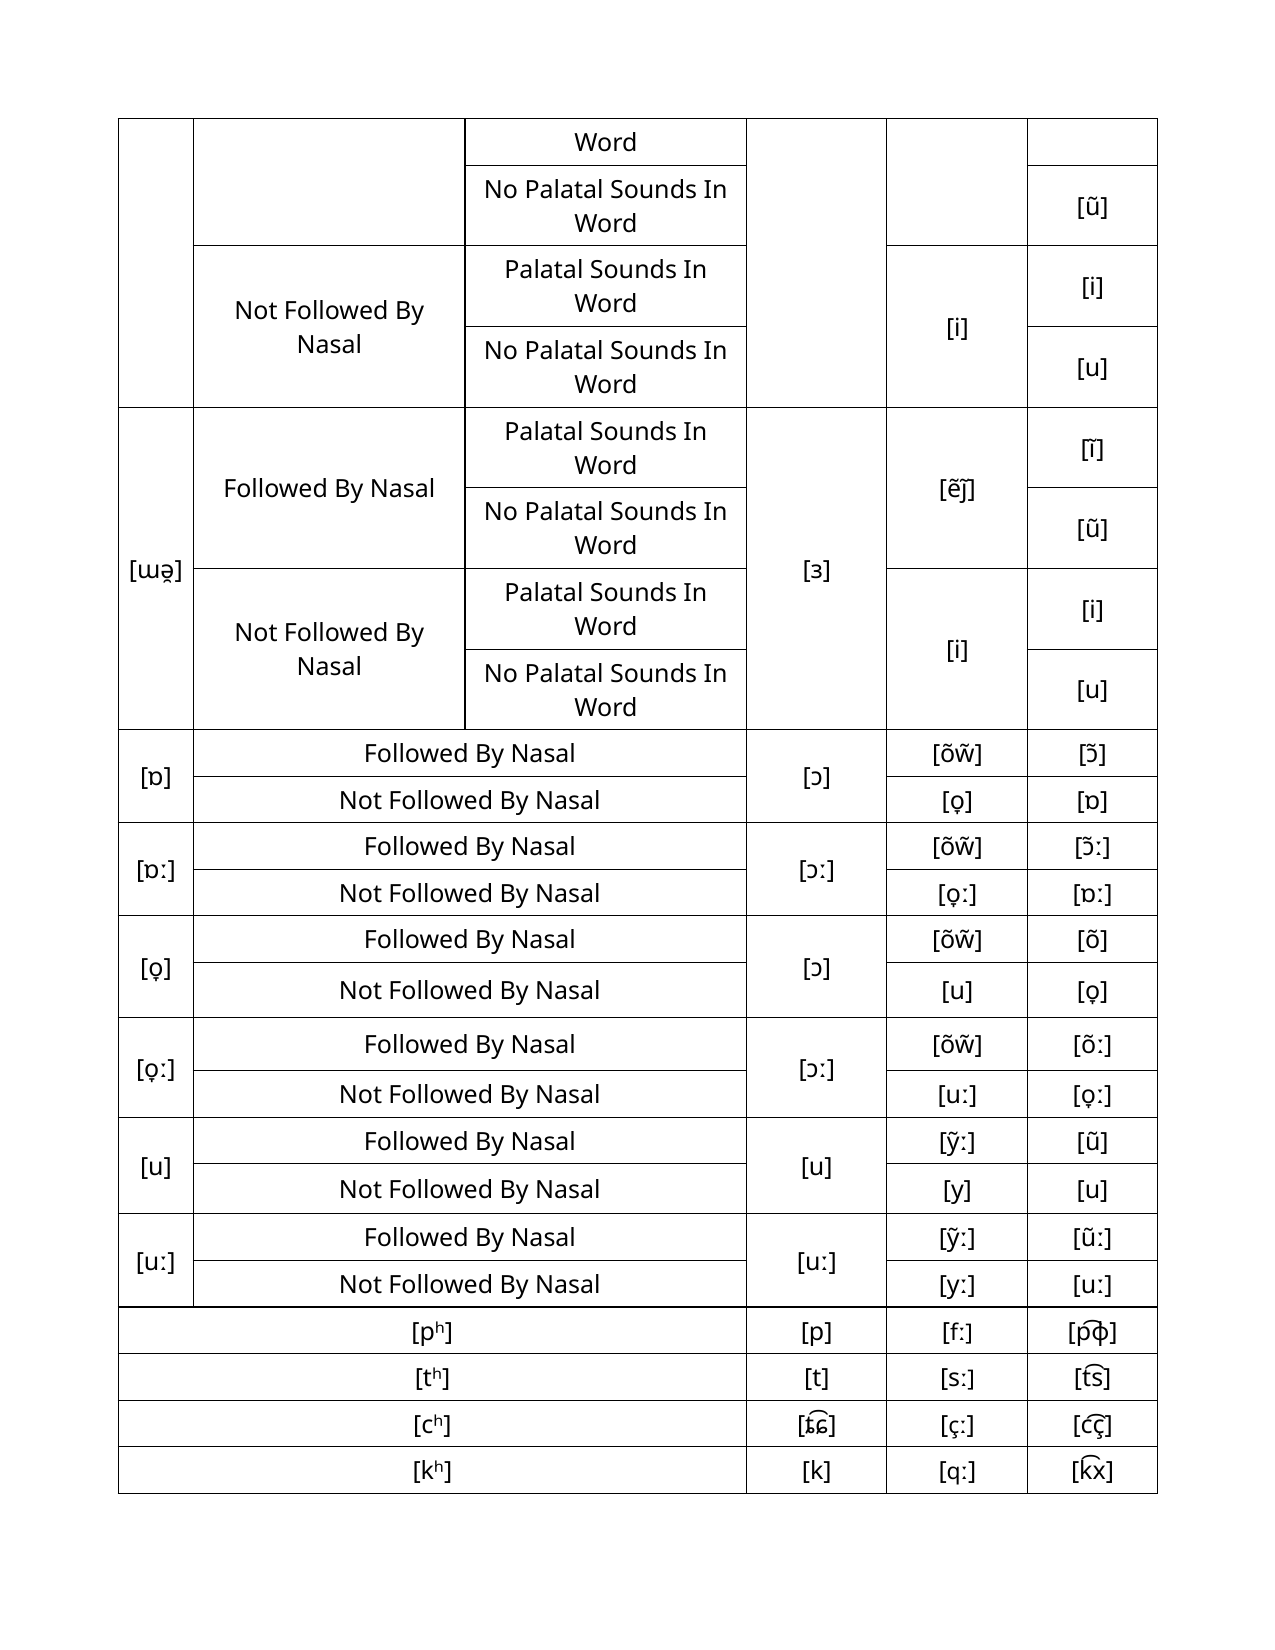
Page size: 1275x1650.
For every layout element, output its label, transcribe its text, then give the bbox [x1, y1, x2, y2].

table_cell [o̞] [1028, 963, 1157, 1017]
table_cell [ȶ͡ɕ] [747, 1401, 886, 1446]
table_cell [i] [887, 569, 1027, 729]
table_cell [õː] [1028, 1018, 1157, 1070]
table_cell Followed By Nasal [194, 730, 746, 776]
table_cell [õw̃] [887, 1018, 1027, 1070]
table_cell [ɔ̃ː] [1028, 823, 1157, 869]
table_cell [uː] [887, 1071, 1027, 1117]
table_cell [uː] [1028, 1261, 1157, 1306]
table_cell [ɒ] [119, 730, 193, 822]
table_cell [ɔː] [747, 823, 886, 915]
table_cell [uː] [747, 1214, 886, 1306]
table_cell No Palatal Sounds In Word [466, 166, 746, 245]
table_cell Not Followed By Nasal [194, 1071, 746, 1117]
table_cell [ɔ] [747, 730, 886, 822]
table_cell [ɒː] [1028, 870, 1157, 915]
table_cell [õw̃] [887, 730, 1027, 776]
table_cell [fː] [887, 1308, 1027, 1353]
table_cell Followed By Nasal [194, 408, 464, 568]
table_cell [p] [747, 1308, 886, 1353]
table_cell [ɯə̯] [119, 408, 193, 729]
table_cell [ɒː] [119, 823, 193, 915]
table_cell Not Followed By Nasal [194, 569, 464, 729]
table_cell Palatal Sounds In Word [466, 408, 746, 487]
table_cell [u] [119, 1118, 193, 1213]
table_cell [ũ] [1028, 1118, 1157, 1163]
table_cell [ũ] [1028, 488, 1157, 568]
table_cell [u] [1028, 327, 1157, 407]
table_cell Not Followed By Nasal [194, 1164, 746, 1213]
table_cell Not Followed By Nasal [194, 870, 746, 915]
table_cell [ɔ] [747, 916, 886, 1017]
table_cell Not Followed By Nasal [194, 777, 746, 822]
table_cell [i] [887, 246, 1027, 407]
table_cell [õw̃] [887, 916, 1027, 962]
table_cell [u] [747, 1118, 886, 1213]
table_cell [ũː] [1028, 1214, 1157, 1260]
table_cell [747, 119, 886, 407]
table_cell [ỹː] [887, 1118, 1027, 1163]
table_cell [k] [747, 1447, 886, 1493]
table_cell Palatal Sounds In Word [466, 569, 746, 648]
table_cell [ỹː] [887, 1214, 1027, 1260]
table_cell [u] [887, 963, 1027, 1017]
table_cell [ĩ] [1028, 408, 1157, 487]
table_cell [ɔ̃] [1028, 730, 1157, 776]
table_cell [ɜ] [747, 408, 886, 729]
table_cell Not Followed By Nasal [194, 963, 746, 1017]
table_cell No Palatal Sounds In Word [466, 488, 746, 568]
table_cell [1028, 119, 1157, 165]
table_cell [k͡x] [1028, 1447, 1157, 1493]
table_cell [ẽj̃] [887, 408, 1027, 568]
table_cell [y] [887, 1164, 1027, 1213]
table_cell [i] [1028, 246, 1157, 326]
table_cell [qː] [887, 1447, 1027, 1493]
table_cell [o̞ː] [887, 870, 1027, 915]
table_cell Followed By Nasal [194, 1018, 746, 1070]
table_cell [uː] [119, 1214, 193, 1306]
table_cell [p͡ɸ] [1028, 1308, 1157, 1353]
table_cell Followed By Nasal [194, 916, 746, 962]
table_cell [t] [747, 1354, 886, 1399]
table_cell [c͡ç] [1028, 1401, 1157, 1446]
table_cell [u] [1028, 650, 1157, 729]
table_cell Followed By Nasal [194, 1118, 746, 1163]
table_cell [i] [1028, 569, 1157, 648]
table_cell [o̞ː] [119, 1018, 193, 1117]
table_cell Word [466, 119, 746, 165]
table_cell [ũ] [1028, 166, 1157, 245]
table_cell [õw̃] [887, 823, 1027, 869]
table_cell [119, 119, 193, 407]
table_cell [tʰ] [119, 1354, 746, 1399]
table_cell Palatal Sounds In Word [466, 246, 746, 326]
table_cell [o̞ː] [1028, 1071, 1157, 1117]
table_cell [887, 119, 1027, 245]
table_cell [kʰ] [119, 1447, 746, 1493]
table_cell [u] [1028, 1164, 1157, 1213]
table_cell [çː] [887, 1401, 1027, 1446]
table_cell [o̞] [119, 916, 193, 1017]
table_cell No Palatal Sounds In Word [466, 650, 746, 729]
table_cell Not Followed By Nasal [194, 246, 464, 407]
table_cell No Palatal Sounds In Word [466, 327, 746, 407]
table_cell [ɔː] [747, 1018, 886, 1117]
table_cell [õ] [1028, 916, 1157, 962]
table_cell [sː] [887, 1354, 1027, 1399]
table_cell [194, 119, 464, 245]
table_cell [yː] [887, 1261, 1027, 1306]
table_cell Followed By Nasal [194, 823, 746, 869]
table_cell [ɒ] [1028, 777, 1157, 822]
table_cell Not Followed By Nasal [194, 1261, 746, 1306]
table_cell [pʰ] [119, 1308, 746, 1353]
table_cell Followed By Nasal [194, 1214, 746, 1260]
table_cell [cʰ] [119, 1401, 746, 1446]
table_cell [t͡s] [1028, 1354, 1157, 1399]
table_cell [o̞] [887, 777, 1027, 822]
